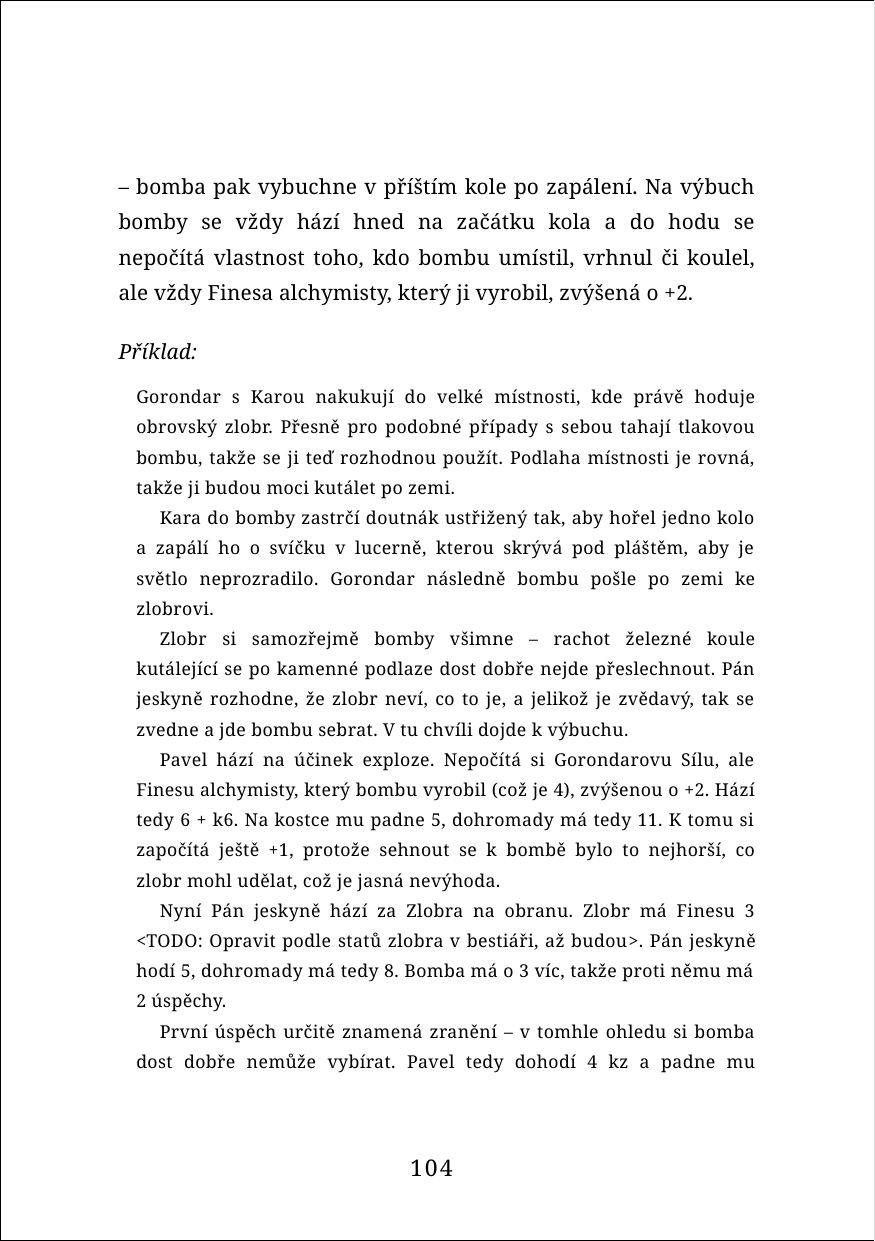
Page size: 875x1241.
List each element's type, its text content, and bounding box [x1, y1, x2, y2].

text – bomba pak vybuchne v příštím kole po zapálení. Na výbuch bomby se vždy hází hned na začátku kola a do hodu se nepočítá vlastnost toho, kdo bombu umístil, vrhnul či koulel, ale vždy Finesa alchymisty, který ji vyrobil, zvýšená o +2. [118, 172, 756, 307]
text Příklad: [118, 337, 756, 366]
text Gorondar s Karou nakukují do velké místnosti, kde právě hoduje obrovský zlobr. Přesně pro podobné případy s sebou tahají tlakovou bombu, takže se ji teď rozhodnou použít. Podlaha místnosti je rovná, takže ji budou moci kutálet po zemi. Kara do bomby zastrčí doutnák ustřižený tak, aby hořel jedno kolo a zapálí ho o svíčku v lucerně, kterou skrývá pod pláštěm, aby je světlo neprozradilo. Gorondar následně bombu pošle po zemi ke zlobrovi. Zlobr si samozřejmě bomby všimne – rachot železné koule kutálející se po kamenné podlaze dost dobře nejde přeslechnout. Pán jeskyně rozhodne, že zlobr neví, co to je, a jelikož je zvědavý, tak se zvedne a jde bombu sebrat. V tu chvíli dojde k výbuchu. Pavel hází na účinek exploze. Nepočítá si Gorondarovu Sílu, ale Finesu alchymisty, který bombu vyrobil (což je 4), zvýšenou o +2. Hází tedy 6 + k6. Na kostce mu padne 5, dohromady má tedy 11. K tomu si započítá ještě +1, protože sehnout se k bombě bylo to nejhorší, co zlobr mohl udělat, což je jasná nevýhoda. Nyní Pán jeskyně hází za Zlobra na obranu. Zlobr má Finesu 3 <TODO: Opravit podle statů zlobra v bestiáři, až budou>. Pán jeskyně hodí 5, dohromady má tedy 8. Bomba má o 3 víc, takže proti němu má 2 úspěchy. První úspěch určitě znamená zranění – v tomhle ohledu si bomba dost dobře nemůže vybírat. Pavel tedy dohodí 4 kz a padne mu [136, 385, 756, 1073]
